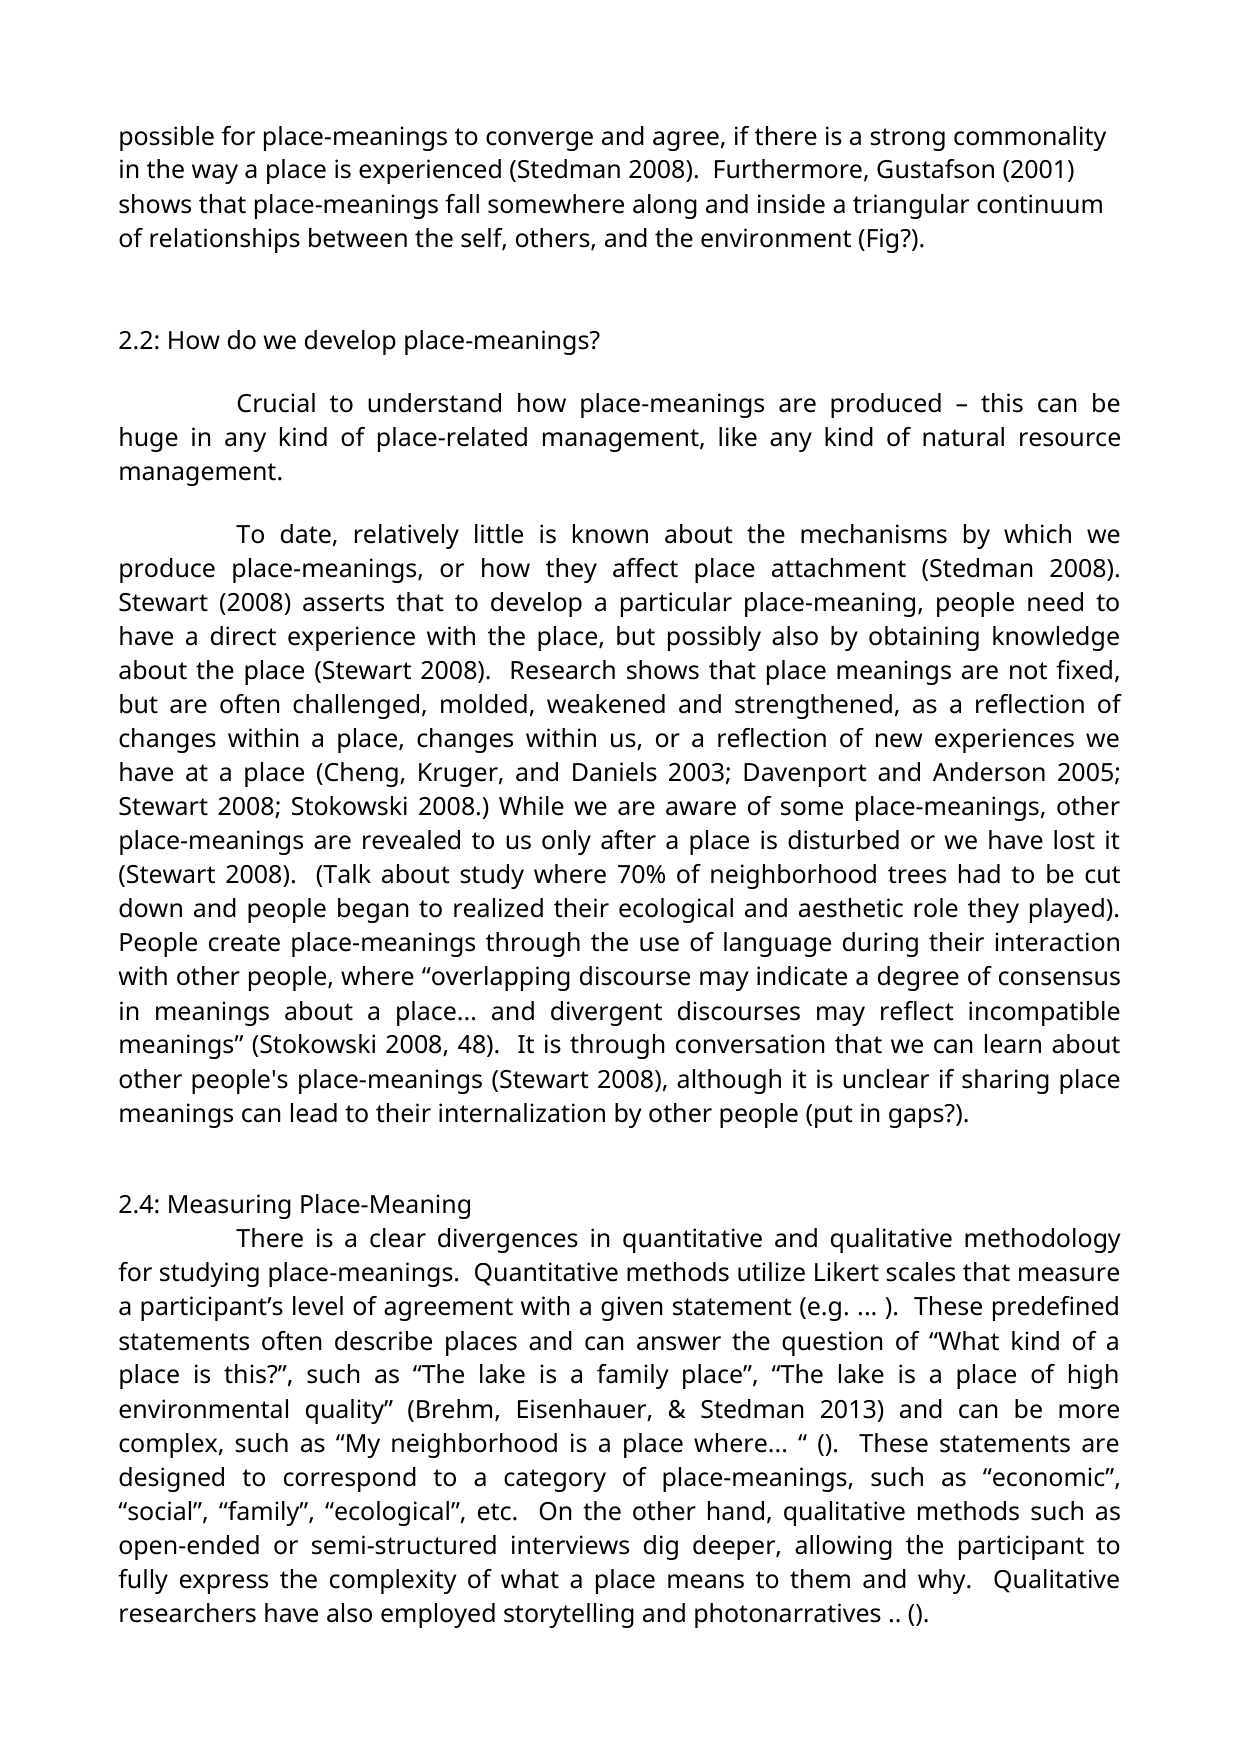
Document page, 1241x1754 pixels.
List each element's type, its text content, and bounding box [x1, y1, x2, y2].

text 2.2: How do we develop place-meanings? [118, 322, 1122, 357]
text There is a clear divergences in quantitative and qualitative methodology for studying place-meanings. Quantitative methods utilize Likert scales that measure a participant’s level of agreement with a given statement (e.g. ... ). These predefined statements often describe places and can answer the question of “What kind of a place is this?”, such as “The lake is a family place”, “The lake is a place of high environmental quality” (Brehm, Eisenhauer, & Stedman 2013) and can be more complex, such as “My neighborhood is a place where... “ (). These statements are designed to correspond to a category of place-meanings, such as “economic”, “social”, “family”, “ecological”, etc. On the other hand, qualitative methods such as open-ended or semi-structured interviews dig deeper, allowing the participant to fully express the complexity of what a place means to them and why. Qualitative researchers have also employed storytelling and photonarratives .. (). [118, 1221, 1122, 1630]
text To date, relatively little is known about the mechanisms by which we produce place-meanings, or how they affect place attachment (Stedman 2008). Stewart (2008) asserts that to develop a particular place-meaning, people need to have a direct experience with the place, but possibly also by obtaining knowledge about the place (Stewart 2008). Research shows that place meanings are not fixed, but are often challenged, molded, weakened and strengthened, as a reflection of changes within a place, changes within us, or a reflection of new experiences we have at a place (Cheng, Kruger, and Daniels 2003; Davenport and Anderson 2005; Stewart 2008; Stokowski 2008.) While we are aware of some place-meanings, other place-meanings are revealed to us only after a place is disturbed or we have lost it (Stewart 2008). (Talk about study where 70% of neighborhood trees had to be cut down and people began to realized their ecological and aesthetic role they played). People create place-meanings through the use of language during their interaction with other people, where “overlapping discourse may indicate a degree of consensus in meanings about a place... and divergent discourses may reflect incompatible meanings” (Stokowski 2008, 48). It is through conversation that we can learn about other people's place-meanings (Stewart 2008), although it is unclear if sharing place meanings can lead to their internalization by other people (put in gaps?). [118, 516, 1122, 1129]
text possible for place-meanings to converge and agree, if there is a strong commonality in the way a place is experienced (Stedman 2008). Furthermore, Gustafson (2001) shows that place-meanings fall somewhere along and inside a triangular continuum of relationships between the self, others, and the environment (Fig?). [118, 118, 1122, 254]
text 2.4: Measuring Place-Meaning [118, 1187, 1122, 1221]
text Crucial to understand how place-meanings are produced – this can be huge in any kind of place-related management, like any kind of natural resource management. [118, 385, 1122, 487]
